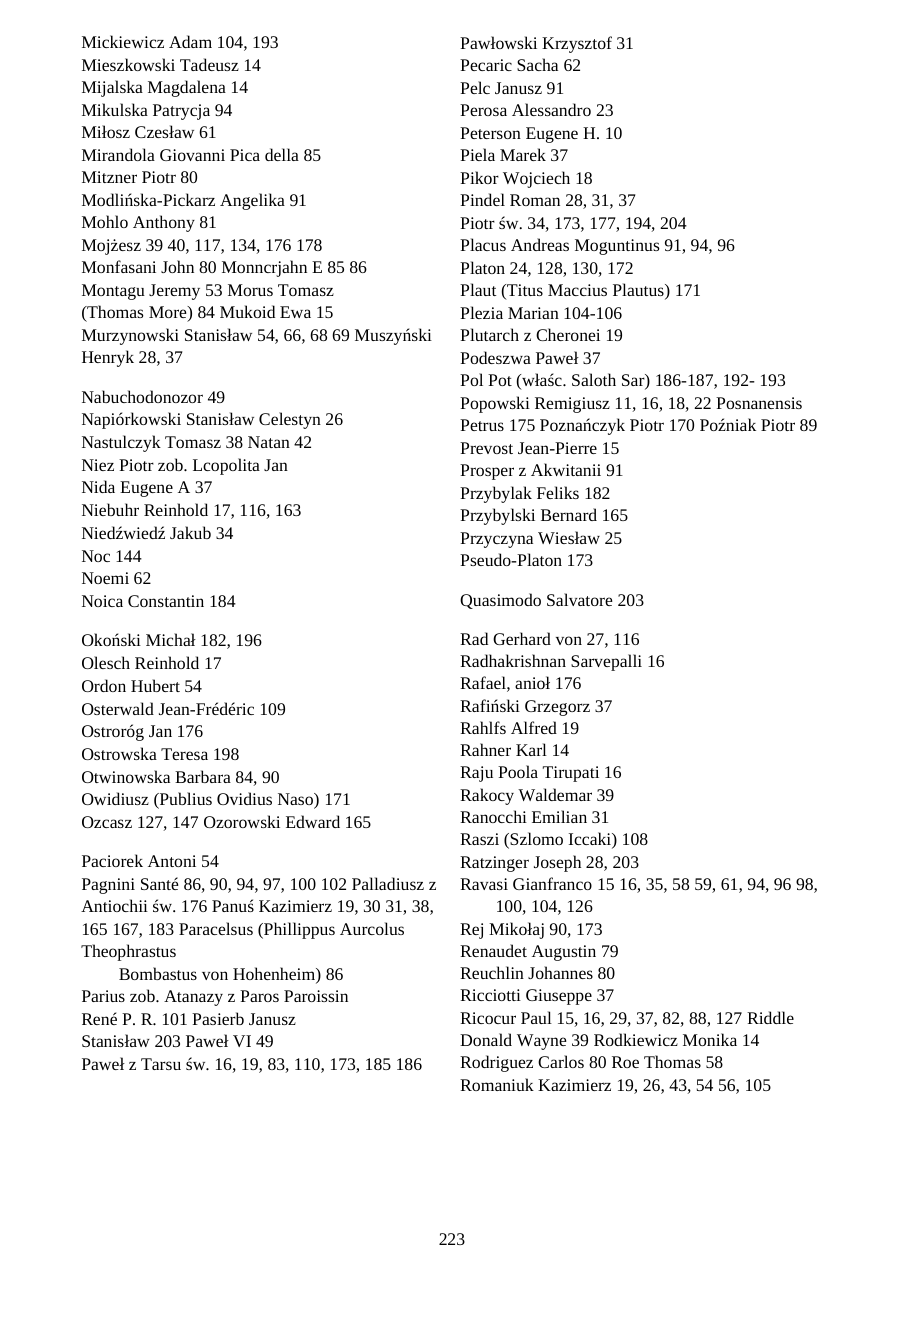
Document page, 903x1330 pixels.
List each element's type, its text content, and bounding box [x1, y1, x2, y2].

text Przyczyna Wiesław 25 [460, 528, 821, 548]
text Prevost Jean-Pierre 15 [460, 438, 821, 458]
text Rafael, anioł 176 [460, 673, 821, 693]
text Rej Mikołaj 90, 173 [460, 918, 821, 939]
text Noemi 62 [81, 568, 442, 588]
text Rafiński Grzegorz 37 [460, 696, 821, 716]
text Rahner Karl 14 [460, 740, 821, 760]
text Otwinowska Barbara 84, 90 [81, 766, 442, 787]
text Paciorek Antoni 54 [81, 851, 442, 872]
text Miłosz Czesław 61 [81, 122, 442, 143]
text Mitzner Piotr 80 [81, 167, 442, 188]
text Podeszwa Paweł 37 [460, 348, 821, 368]
text Rahlfs Alfred 19 [460, 718, 821, 738]
text Peterson Eugene H. 10 [460, 123, 821, 143]
text Renaudet Augustin 79 [460, 941, 821, 961]
text Piotr św. 34, 173, 177, 194, 204 [460, 213, 821, 233]
text Ricocur Paul 15, 16, 29, 37, 82, 88, 127 Riddle Donald Wayne 39 Rodkiewicz Monika 14 Rodriguez Carlos 80 Roe Thomas 58 [460, 1008, 821, 1072]
text Osterwald Jean-Frédéric 109 [81, 698, 442, 719]
text Pagnini Santé 86, 90, 94, 97, 100 102 Palladiusz z Antiochii św. 176 Panuś Kazimierz 19, 30 31, 38, 165 167, 183 Paracelsus (Phillippus Aurcolus Theophrastus [81, 874, 442, 962]
text Napiórkowski Stanisław Celestyn 26 Nastulczyk Tomasz 38 Natan 42 [81, 409, 376, 452]
text Mojżesz 39 40, 117, 134, 176 178 Monfasani John 80 Monncrjahn E 85 86 Montagu Jeremy 53 Morus Tomasz (Thomas More) 84 Mukoid Ewa 15 [81, 235, 376, 323]
text Przybylak Feliks 182 [460, 483, 821, 503]
text Przybylski Bernard 165 [460, 505, 821, 526]
text Pol Pot (właśc. Saloth Sar) 186-187, 192- 193 Popowski Remigiusz 11, 16, 18, 22 Posnanensis Petrus 175 Poznańczyk Piotr 170 Poźniak Piotr 89 [460, 370, 821, 436]
text Rad Gerhard von 27, 116 [460, 629, 821, 649]
text Ordon Hubert 54 [81, 676, 442, 696]
text Pindel Roman 28, 31, 37 [460, 190, 821, 211]
text Raju Poola Tirupati 16 [460, 762, 821, 783]
text Nabuchodonozor 49 [81, 386, 442, 407]
text Okoński Michał 182, 196 [81, 630, 442, 651]
text Plaut (Titus Maccius Plautus) 171 [460, 280, 821, 301]
text Quasimodo Salvatore 203 [460, 589, 821, 610]
text Pseudo-Platon 173 [460, 550, 821, 571]
text Plutarch z Cheronei 19 [460, 325, 821, 346]
text Ranocchi Emilian 31 [460, 807, 821, 827]
text Modlińska-Pickarz Angelika 91 [81, 190, 442, 210]
text Nida Eugene A 37 [81, 477, 442, 498]
text Ostrowska Teresa 198 [81, 744, 442, 764]
text Bombastus von Hohenheim) 86 Parius zob. Atanazy z Paros Paroissin René P. R. 101 Pasierb Janusz Stanisław 203 Paweł VI 49 [81, 964, 359, 1052]
text Ratzinger Joseph 28, 203 [460, 852, 821, 872]
text Platon 24, 128, 130, 172 [460, 258, 821, 278]
text Ostroróg Jan 176 [81, 721, 442, 741]
text Pecaric Sacha 62 [460, 55, 821, 76]
text Ravasi Gianfranco 15 16, 35, 58 59, 61, 94, 96 98, 100, 104, 126 [460, 874, 821, 916]
text Perosa Alessandro 23 [460, 100, 821, 121]
text Owidiusz (Publius Ovidius Naso) 171 Ozcasz 127, 147 Ozorowski Edward 165 [81, 789, 376, 832]
text Pikor Wojciech 18 [460, 168, 821, 188]
text Olesch Reinhold 17 [81, 653, 442, 673]
text Prosper z Akwitanii 91 [460, 460, 821, 481]
text Plezia Marian 104-106 [460, 303, 821, 323]
text Paweł z Tarsu św. 16, 19, 83, 110, 173, 185 186 [81, 1054, 442, 1074]
text Romaniuk Kazimierz 19, 26, 43, 54 56, 105 [460, 1074, 821, 1095]
text Mickiewicz Adam 104, 193 [81, 32, 442, 53]
text Mieszkowski Tadeusz 14 [81, 55, 442, 75]
text Radhakrishnan Sarvepalli 16 [460, 651, 821, 671]
text Niedźwiedź Jakub 34 [81, 523, 442, 543]
text Mikulska Patrycja 94 [81, 100, 442, 120]
text Murzynowski Stanisław 54, 66, 68 69 Muszyński Henryk 28, 37 [81, 325, 442, 368]
text Mirandola Giovanni Pica della 85 [81, 145, 442, 165]
text 223 [438, 1229, 471, 1249]
text Mohlo Anthony 81 [81, 212, 442, 233]
text Mijalska Magdalena 14 [81, 77, 442, 98]
text Niez Piotr zob. Lcopolita Jan [81, 454, 442, 475]
text Noc 144 [81, 545, 442, 566]
text Pawłowski Krzysztof 31 [460, 33, 821, 53]
text Raszi (Szlomo Iccaki) 108 [460, 829, 821, 849]
text Ricciotti Giuseppe 37 [460, 985, 821, 1006]
text Rakocy Waldemar 39 [460, 785, 821, 805]
text Placus Andreas Moguntinus 91, 94, 96 [460, 235, 821, 256]
text Noica Constantin 184 [81, 591, 442, 611]
text Reuchlin Johannes 80 [460, 963, 821, 983]
text Niebuhr Reinhold 17, 116, 163 [81, 500, 442, 520]
text Piela Marek 37 [460, 145, 821, 166]
text Pelc Janusz 91 [460, 78, 821, 98]
